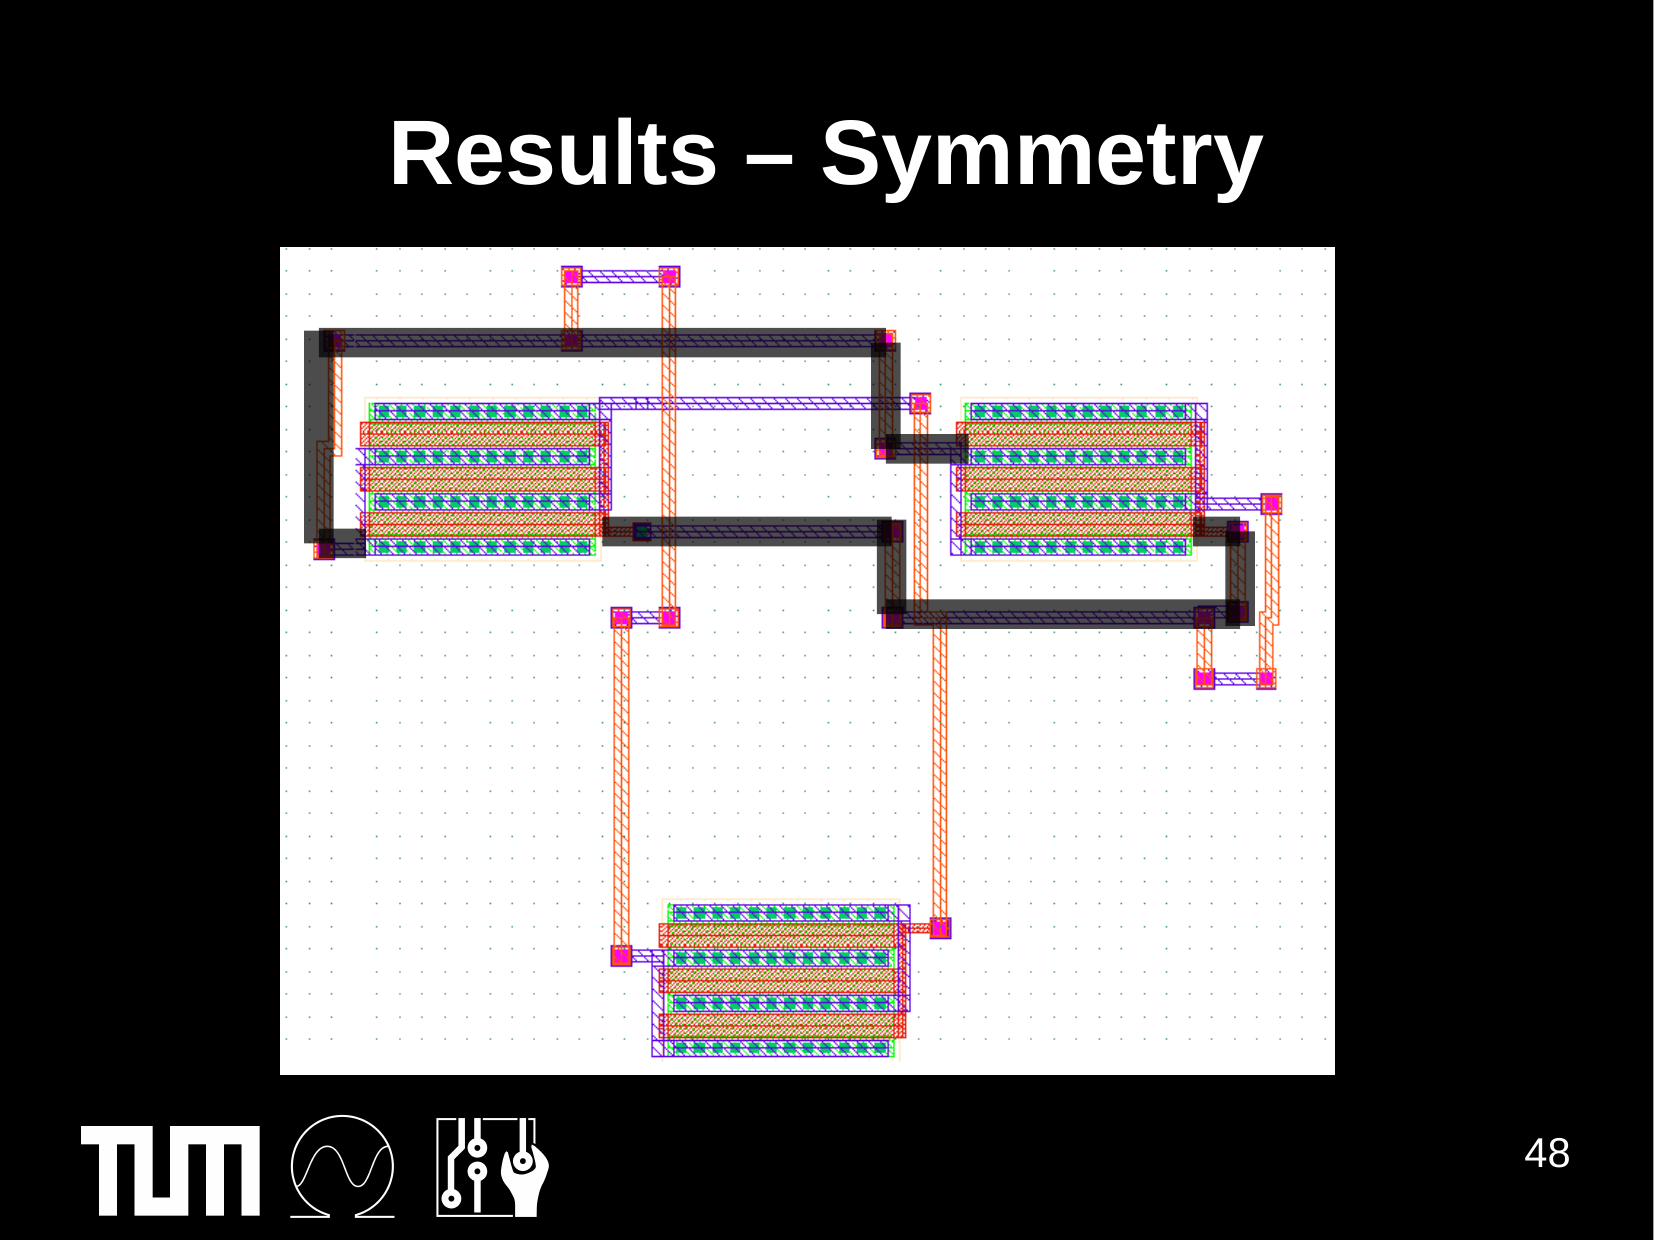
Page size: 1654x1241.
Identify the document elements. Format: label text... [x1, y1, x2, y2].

title Results – Symmetry [82, 49, 1571, 257]
picture [425, 1108, 554, 1227]
picture [63, 1108, 272, 1227]
picture [283, 1108, 402, 1227]
picture [280, 247, 1335, 1075]
